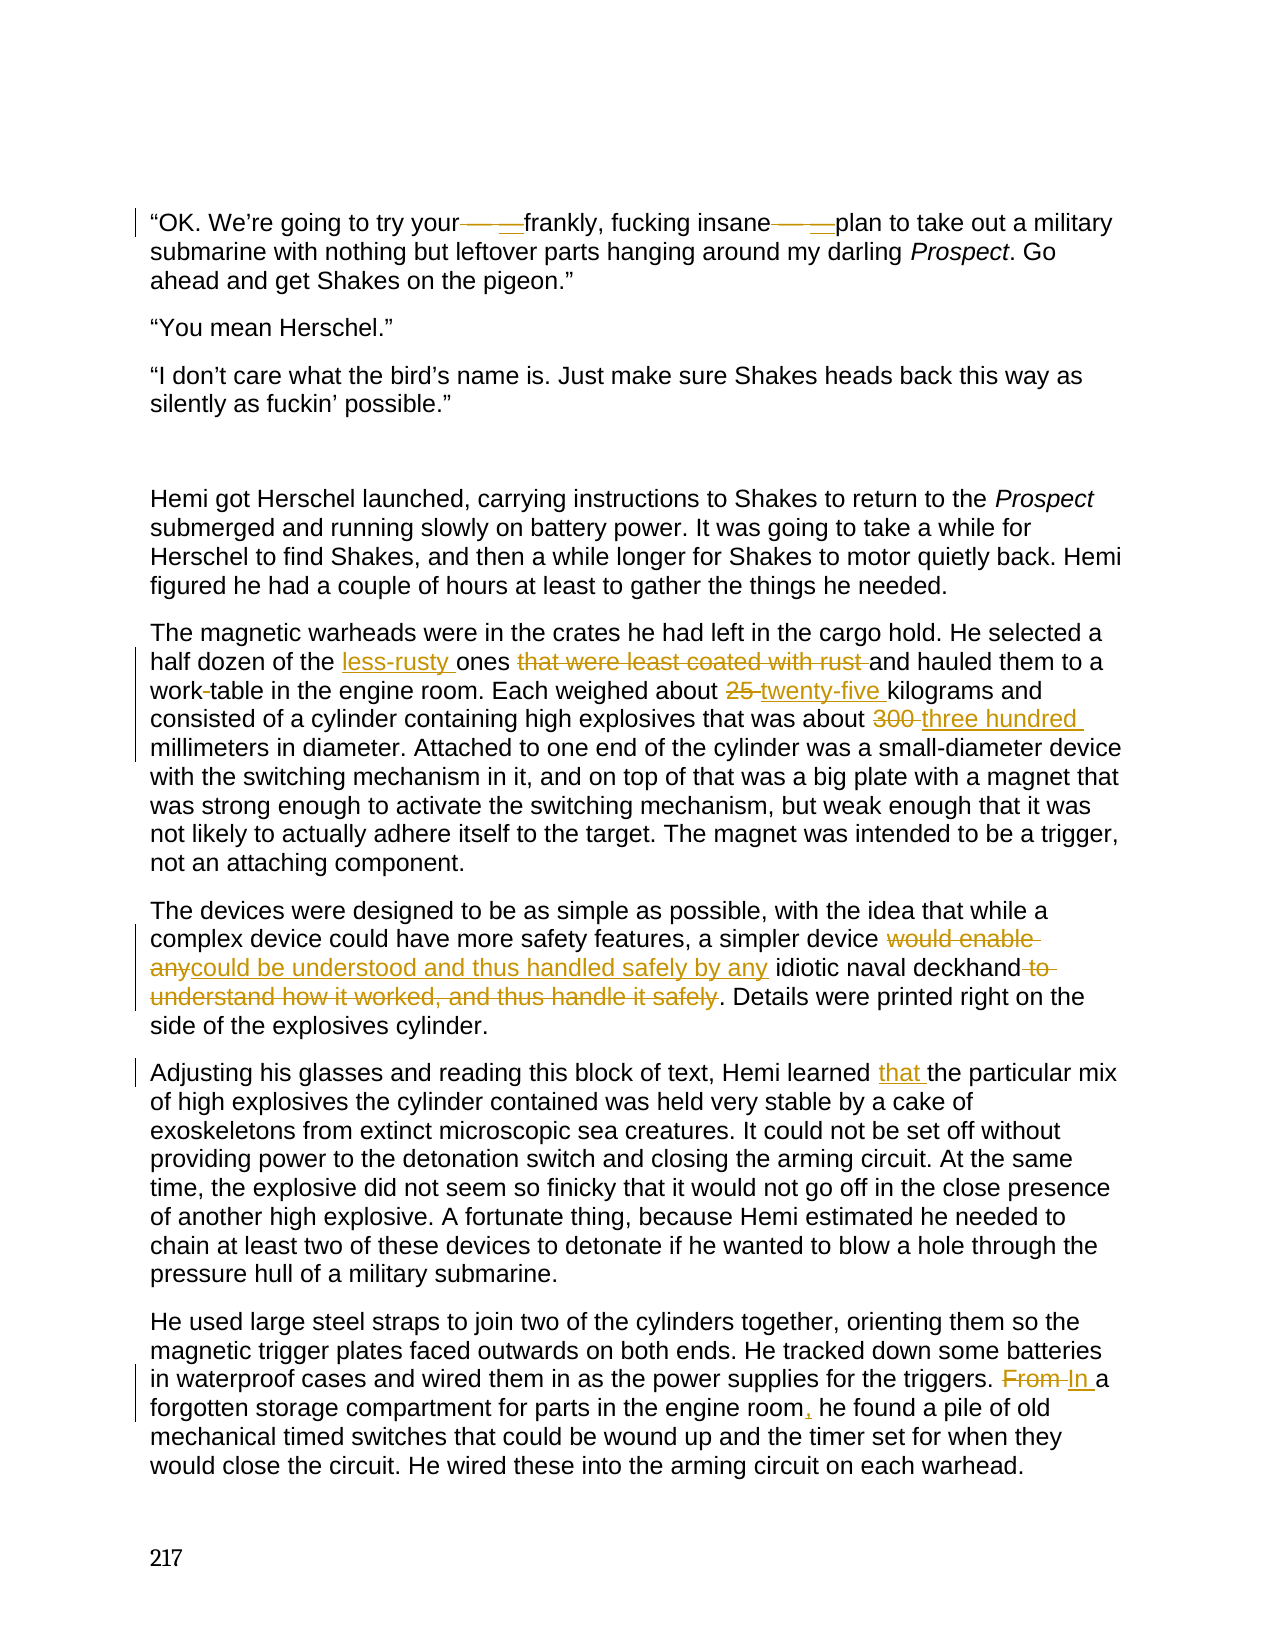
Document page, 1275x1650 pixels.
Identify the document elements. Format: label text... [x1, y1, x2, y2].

text The magnetic warheads were in the crates he had left in the cargo hold. He selected a half dozen of the less-rusty ones and hauled them to a worktable in the engine room. Each weighed about twenty-five kilograms and consisted of a cylinder containing high explosives that was about three hundred millimeters in diameter. Attached to one end of the cylinder was a small-diameter device with the switching mechanism in it, and on top of that was a big plate with a magnet that was strong enough to activate the switching mechanism, but weak enough that it was not likely to actually adhere itself to the target. The magnet was intended to be a trigger, not an attaching component. [150, 618, 1125, 877]
text “I don’t care what the bird’s name is. Just make sure Shakes heads back this way as silently as fuckin’ possible.” [150, 361, 1125, 418]
text The devices were designed to be as simple as possible, with the idea that while a complex device could have more safety features, a simpler device could be understood and thus handled safely by any idiotic naval deckhand. Details were printed right on the side of the explosives cylinder. [150, 896, 1125, 1039]
text He used large steel straps to join two of the cylinders together, orienting them so the magnetic trigger plates faced outwards on both ends. He tracked down some batteries in waterproof cases and wired them in as the power supplies for the triggers. In a forgotten storage compartment for parts in the engine room, he found a pile of old mechanical timed switches that could be wound up and the timer set for when they would close the circuit. He wired these into the arming circuit on each warhead. [150, 1307, 1125, 1479]
text Hemi got Herschel launched, carrying instructions to Shakes to return to the Prospect submerged and running slowly on battery power. It was going to take a while for Herschel to find Shakes, and then a while longer for Shakes to motor quietly back. Hemi figured he had a couple of hours at least to gather the things he needed. [150, 484, 1125, 599]
text “You mean Herschel.” [150, 313, 1125, 342]
text Adjusting his glasses and reading this block of text, Hemi learned that the particular mix of high explosives the cylinder contained was held very stable by a cake of exoskeletons from extinct microscopic sea creatures. It could not be set off without providing power to the detonation switch and closing the arming circuit. At the same time, the explosive did not seem so finicky that it would not go off in the close presence of another high explosive. A fortunate thing, because Hemi estimated he needed to chain at least two of these devices to detonate if he wanted to blow a hole through the pressure hull of a military submarine. [150, 1058, 1125, 1288]
text “OK. We’re going to try your—frankly, fucking insane—plan to take out a military submarine with nothing but leftover parts hanging around my darling Prospect. Go ahead and get Shakes on the pigeon.” [150, 208, 1125, 294]
